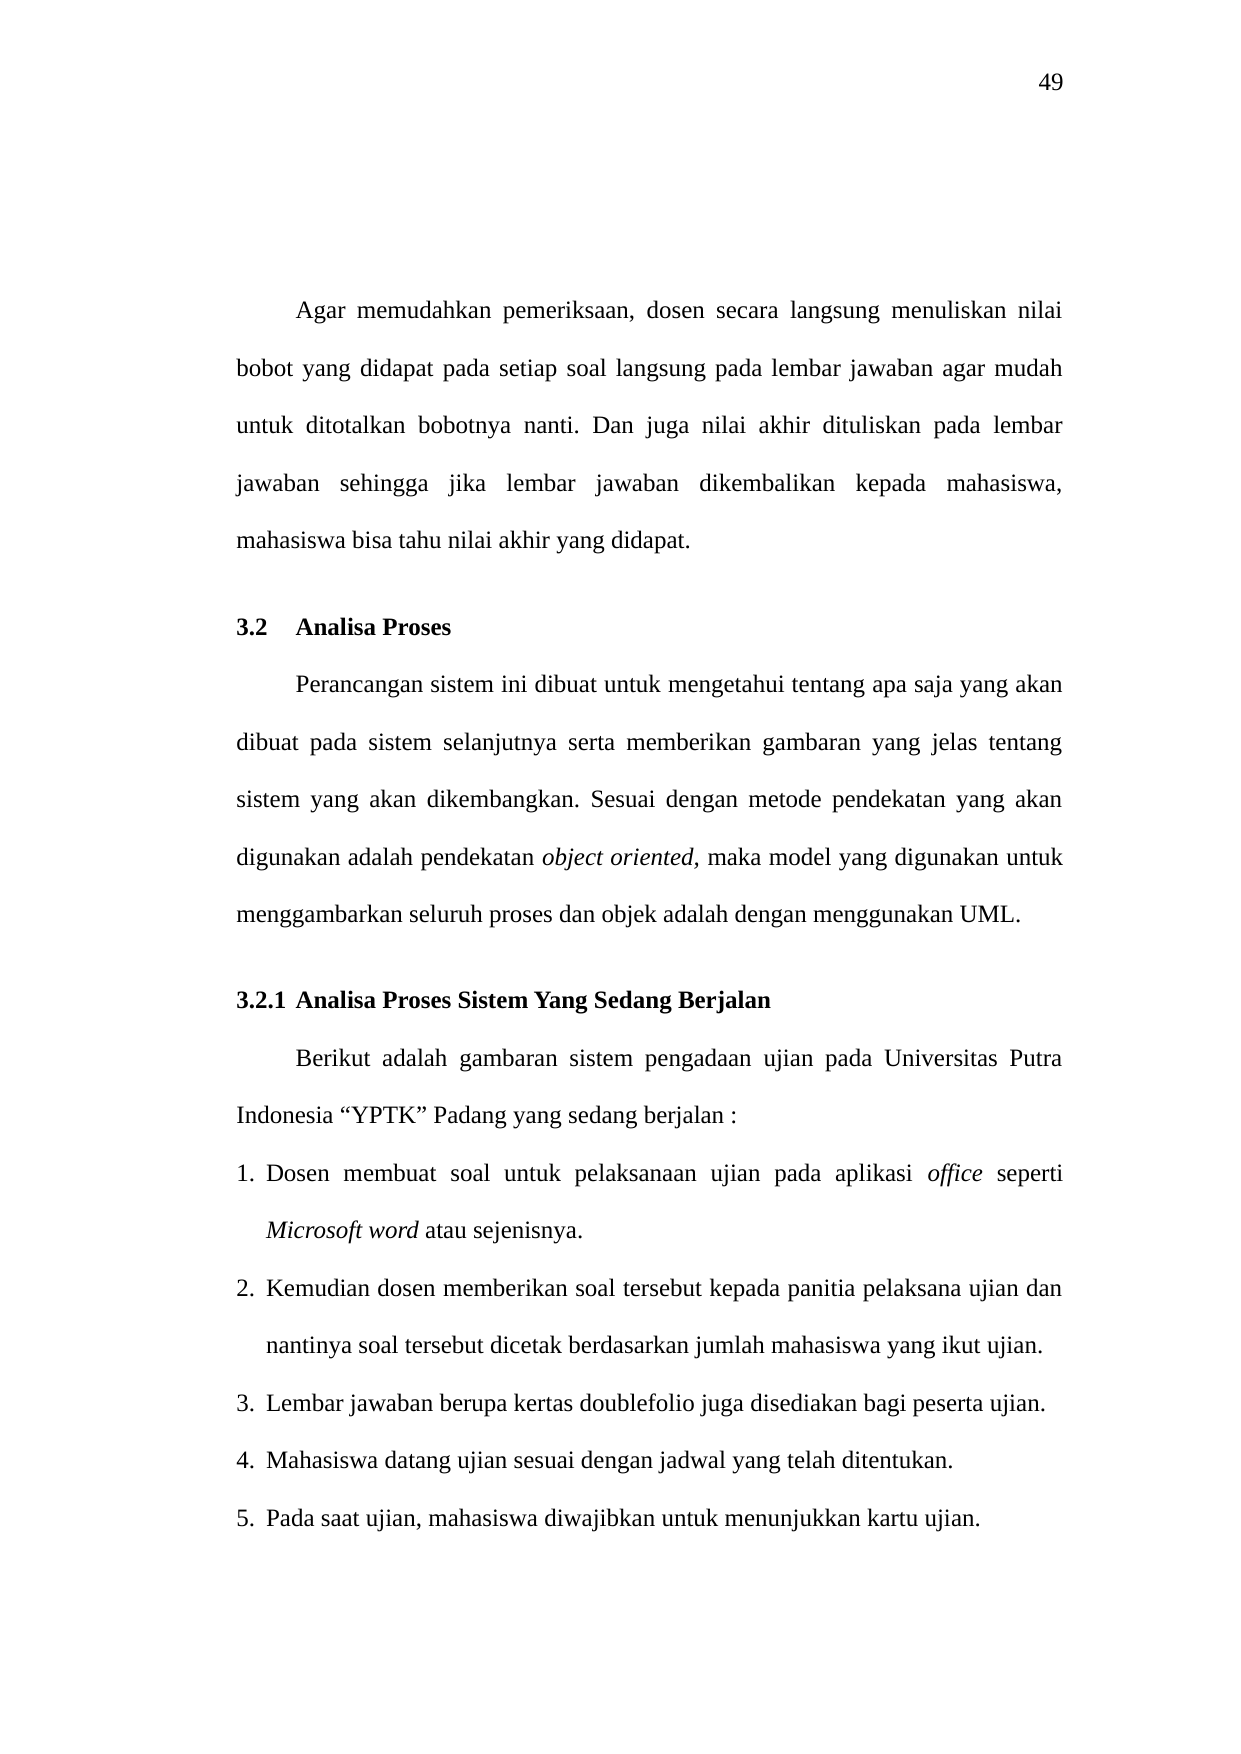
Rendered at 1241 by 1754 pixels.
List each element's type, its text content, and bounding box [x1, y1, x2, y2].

text Agar memudahkan pemeriksaan, dosen secara langsung menuliskan nilai bobot yang didapat pada setiap soal langsung pada lembar jawaban agar mudah untuk ditotalkan bobotnya nanti. Dan juga nilai akhir dituliskan pada lembar jawaban sehingga jika lembar jawaban dikembalikan kepada mahasiswa, mahasiswa bisa tahu nilai akhir yang didapat. [236, 295, 1063, 554]
text Perancangan sistem ini dibuat untuk mengetahui tentang apa saja yang akan dibuat pada sistem selanjutnya serta memberikan gambaran yang jelas tentang sistem yang akan dikembangkan. Sesuai dengan metode pendekatan yang akan digunakan adalah pendekatan object oriented, maka model yang digunakan untuk menggambarkan seluruh proses dan objek adalah dengan menggunakan UML. [236, 669, 1063, 928]
list Pada saat ujian, mahasiswa diwajibkan untuk menunjukkan kartu ujian. [236, 1503, 1063, 1532]
subtitle 3.2 Analisa Proses [236, 612, 1063, 640]
text Berikut adalah gambaran sistem pengadaan ujian pada Universitas Putra Indonesia “YPTK” Padang yang sedang berjalan : [236, 1043, 1063, 1129]
list Mahasiswa datang ujian sesuai dengan jadwal yang telah ditentukan. [236, 1445, 1063, 1474]
subtitle 3.2.1 Analisa Proses Sistem Yang Sedang Berjalan [236, 985, 1063, 1014]
list Dosen membuat soal untuk pelaksanaan ujian pada aplikasi office seperti Microsoft word atau sejenisnya. [236, 1158, 1063, 1244]
list Kemudian dosen memberikan soal tersebut kepada panitia pelaksana ujian dan nantinya soal tersebut dicetak berdasarkan jumlah mahasiswa yang ikut ujian. [236, 1273, 1063, 1359]
list Lembar jawaban berupa kertas doublefolio juga disediakan bagi peserta ujian. [236, 1388, 1063, 1417]
